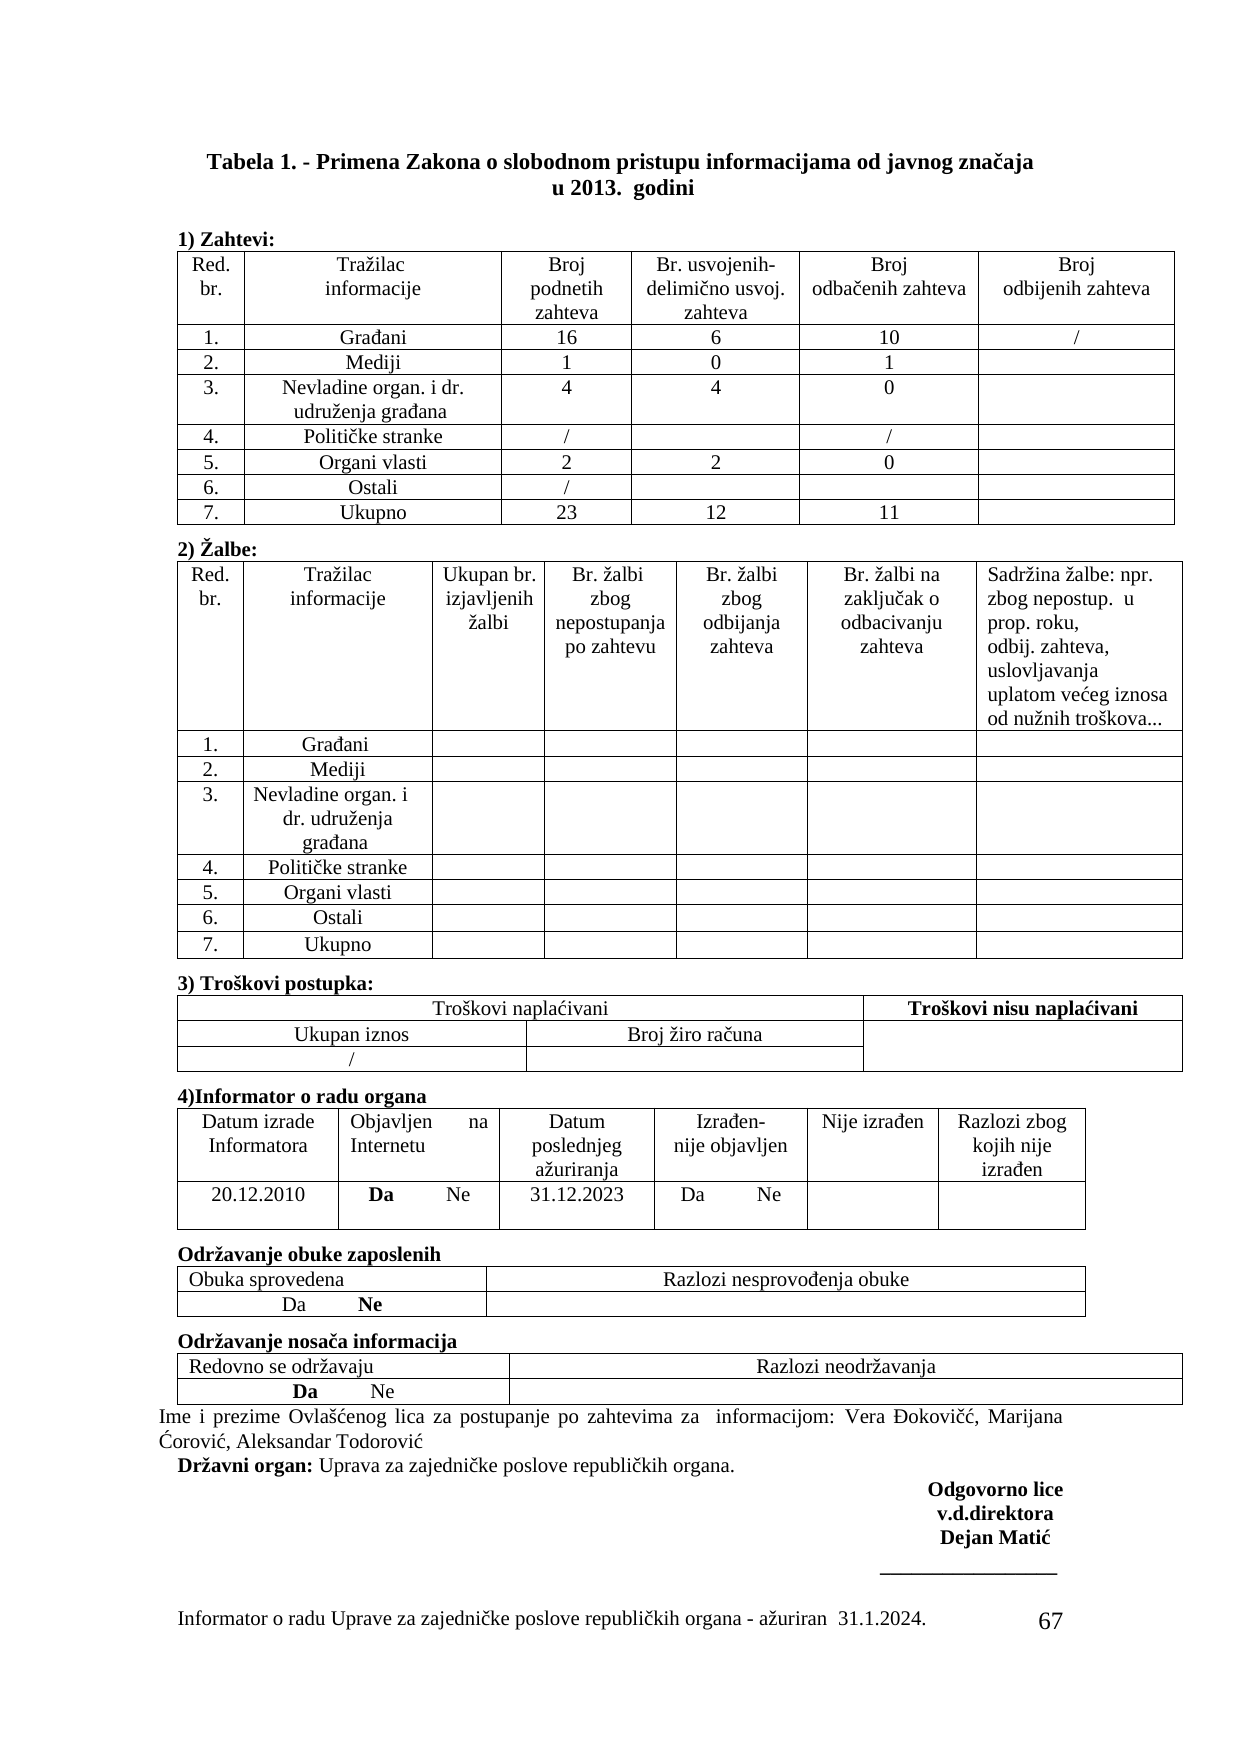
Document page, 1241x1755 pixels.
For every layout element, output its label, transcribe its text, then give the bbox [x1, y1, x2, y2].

table_cell [677, 731, 807, 756]
table_cell Mediji [244, 757, 432, 781]
table_cell [433, 932, 544, 958]
table_cell [433, 880, 544, 904]
table_cell 0 [800, 375, 978, 423]
table_cell Ukupno [245, 500, 501, 524]
table_cell [979, 475, 1174, 499]
text 4)Informator o radu organa [177, 1084, 1063, 1108]
text Državni organ: Uprava za zajedničke poslove republičkih organa. [177, 1453, 1063, 1477]
table_cell 2. [178, 350, 244, 374]
table_header Br. žalbi zbog odbijanja zahteva [677, 562, 807, 730]
table_cell [433, 757, 544, 781]
table_header Red. br. [178, 562, 243, 730]
table_cell 7. [178, 500, 244, 524]
table_cell 1 [800, 350, 978, 374]
table_cell [979, 450, 1174, 474]
table_cell 4. [178, 425, 244, 448]
table_cell 11 [800, 500, 978, 524]
table_cell [545, 905, 676, 931]
table_cell [545, 757, 676, 781]
table_cell [808, 757, 976, 781]
table_header Sadržina žalbe: npr. zbog nepostup. u prop. roku, odbij. zahteva, uslovlјavanja uplatom većeg iznosa od nužnih troškova... [977, 562, 1182, 730]
table_header Troškovi naplaćivani [178, 996, 863, 1020]
table_cell [677, 905, 807, 931]
table_cell [433, 782, 544, 854]
table_cell 1. [178, 731, 243, 756]
table_cell [433, 905, 544, 931]
text 2) Žalbe: [177, 537, 1063, 561]
table_cell [808, 1182, 938, 1229]
table_cell [979, 375, 1174, 423]
table_cell [977, 782, 1182, 854]
table_cell 6 [632, 325, 799, 349]
table_cell 4 [502, 375, 631, 423]
table_cell [677, 880, 807, 904]
table_header Broj odbačenih zahteva [800, 252, 978, 324]
table_cell [864, 1021, 1182, 1071]
table_header Red.br. [178, 252, 244, 324]
table_cell [979, 500, 1174, 524]
table_cell 5. [178, 880, 243, 904]
table_cell 20.12.2010 [178, 1182, 338, 1229]
table_header Broj odbijenih zahteva [979, 252, 1174, 324]
table_cell Političke stranke [245, 425, 501, 448]
table_cell [527, 1047, 863, 1071]
table_header Razlozi neodržavanja [510, 1354, 1182, 1378]
text 3) Troškovi postupka: [177, 971, 1063, 995]
table_cell [808, 905, 976, 931]
table_cell 1 [502, 350, 631, 374]
table_cell 3. [178, 782, 243, 854]
table_cell / [502, 425, 631, 448]
table_header Redovno se održavaju [178, 1354, 509, 1378]
text _________________ [177, 1549, 1063, 1578]
table_cell 5. [178, 450, 244, 474]
table_cell [433, 731, 544, 756]
table_cell [677, 782, 807, 854]
table_cell Da Ne [655, 1182, 807, 1229]
table_header Objavlјen na Internetu [339, 1109, 499, 1181]
table_cell 7. [178, 932, 243, 958]
table_header Obuka sprovedena [178, 1267, 486, 1291]
table_header Razlozi nesprovođenja obuke [487, 1267, 1085, 1291]
subtitle Dejan Matić [852, 1525, 1063, 1549]
table_cell / [502, 475, 631, 499]
text Održavanje obuke zaposlenih [177, 1242, 1063, 1266]
text 1) Zahtevi: [177, 227, 1063, 251]
table_cell [808, 880, 976, 904]
table_cell Organi vlasti [245, 450, 501, 474]
table_cell [939, 1182, 1085, 1229]
table_header Broj podnetih zahteva [502, 252, 631, 324]
table_cell Ostali [245, 475, 501, 499]
text Odgovorno lice [177, 1477, 1063, 1501]
text Tabela 1. - Primena Zakona o slobodnom pristupu informacijama od javnog značaja [177, 148, 1063, 174]
table_header Nije izrađen [808, 1109, 938, 1181]
table_cell Broj žiro računa [527, 1021, 863, 1046]
table_cell [632, 475, 799, 499]
table_cell Da Ne [339, 1182, 499, 1229]
table_cell [510, 1379, 1182, 1403]
table_cell Građani [244, 731, 432, 756]
table_header Datum izrade Informatora [178, 1109, 338, 1181]
table_cell 23 [502, 500, 631, 524]
table_cell Ostali [244, 905, 432, 931]
table_header Razlozi zbog kojih nije izrađen [939, 1109, 1085, 1181]
table_cell / [800, 425, 978, 448]
table_cell 0 [800, 450, 978, 474]
table_cell Građani [245, 325, 501, 349]
table_cell 16 [502, 325, 631, 349]
text Ime i prezime Ovlašćenog lica za postupanje po zahtevima za informacijom: Vera Đokovičć, Marijana Ćorović, Aleksandar Todorović [158, 1404, 1063, 1453]
table_cell Ukupno [244, 932, 432, 958]
table_cell [433, 855, 544, 879]
table_cell [545, 932, 676, 958]
table_cell 1. [178, 325, 244, 349]
table_cell [977, 731, 1182, 756]
text Održavanje nosača informacija [177, 1329, 1063, 1353]
table_cell Da Ne [178, 1292, 486, 1316]
table_cell [487, 1292, 1085, 1316]
table_cell Političke stranke [244, 855, 432, 879]
table_header Izrađen- nije objavlјen [655, 1109, 807, 1181]
table_cell Organi vlasti [244, 880, 432, 904]
table_cell [545, 731, 676, 756]
table_cell [677, 855, 807, 879]
table_header Tražilac informacije [245, 252, 501, 324]
table_cell 2 [632, 450, 799, 474]
subtitle v.d.direktora [852, 1501, 1063, 1525]
table_header Br. žalbi zbog nepostupanja po zahtevu [545, 562, 676, 730]
table_cell 31.12.2023 [500, 1182, 654, 1229]
table_cell Nevladine organ. i dr. udruženja građana [244, 782, 432, 854]
table_cell [808, 731, 976, 756]
table_cell [545, 880, 676, 904]
table_cell [977, 880, 1182, 904]
table_cell [977, 855, 1182, 879]
table_header Datum poslednjeg ažuriranja [500, 1109, 654, 1181]
table_cell Ukupan iznos [178, 1021, 526, 1046]
table_cell 2 [502, 450, 631, 474]
table_header Troškovi nisu naplaćivani [864, 996, 1182, 1020]
table_cell [979, 425, 1174, 448]
table_cell [800, 475, 978, 499]
table_cell Da Ne [178, 1379, 509, 1403]
table_cell 12 [632, 500, 799, 524]
table_cell 10 [800, 325, 978, 349]
table_cell [808, 932, 976, 958]
table_header Br. usvojenih- delimično usvoj. zahteva [632, 252, 799, 324]
table_cell 3. [178, 375, 244, 423]
table_header Tražilac informacije [244, 562, 432, 730]
table_cell [808, 855, 976, 879]
table_cell [545, 855, 676, 879]
table_cell [545, 782, 676, 854]
table_cell [632, 425, 799, 448]
text u 2013. godini [177, 174, 1063, 200]
table_cell 2. [178, 757, 243, 781]
table_cell [677, 932, 807, 958]
table_cell [677, 757, 807, 781]
table_header Ukupan br. izjavlјenih žalbi [433, 562, 544, 730]
table_cell [979, 350, 1174, 374]
table_cell 4 [632, 375, 799, 423]
table_cell [977, 757, 1182, 781]
table_cell / [178, 1047, 526, 1071]
table_cell 4. [178, 855, 243, 879]
table_cell 0 [632, 350, 799, 374]
table_cell / [979, 325, 1174, 349]
table_cell Mediji [245, 350, 501, 374]
table_cell Nevladine organ. i dr. udruženja građana [245, 375, 501, 423]
table_header Br. žalbi na zaklјučak o odbacivanju zahteva [808, 562, 976, 730]
table_cell 6. [178, 905, 243, 931]
table_cell [808, 782, 976, 854]
table_cell [977, 905, 1182, 931]
table_cell [977, 932, 1182, 958]
table_cell 6. [178, 475, 244, 499]
